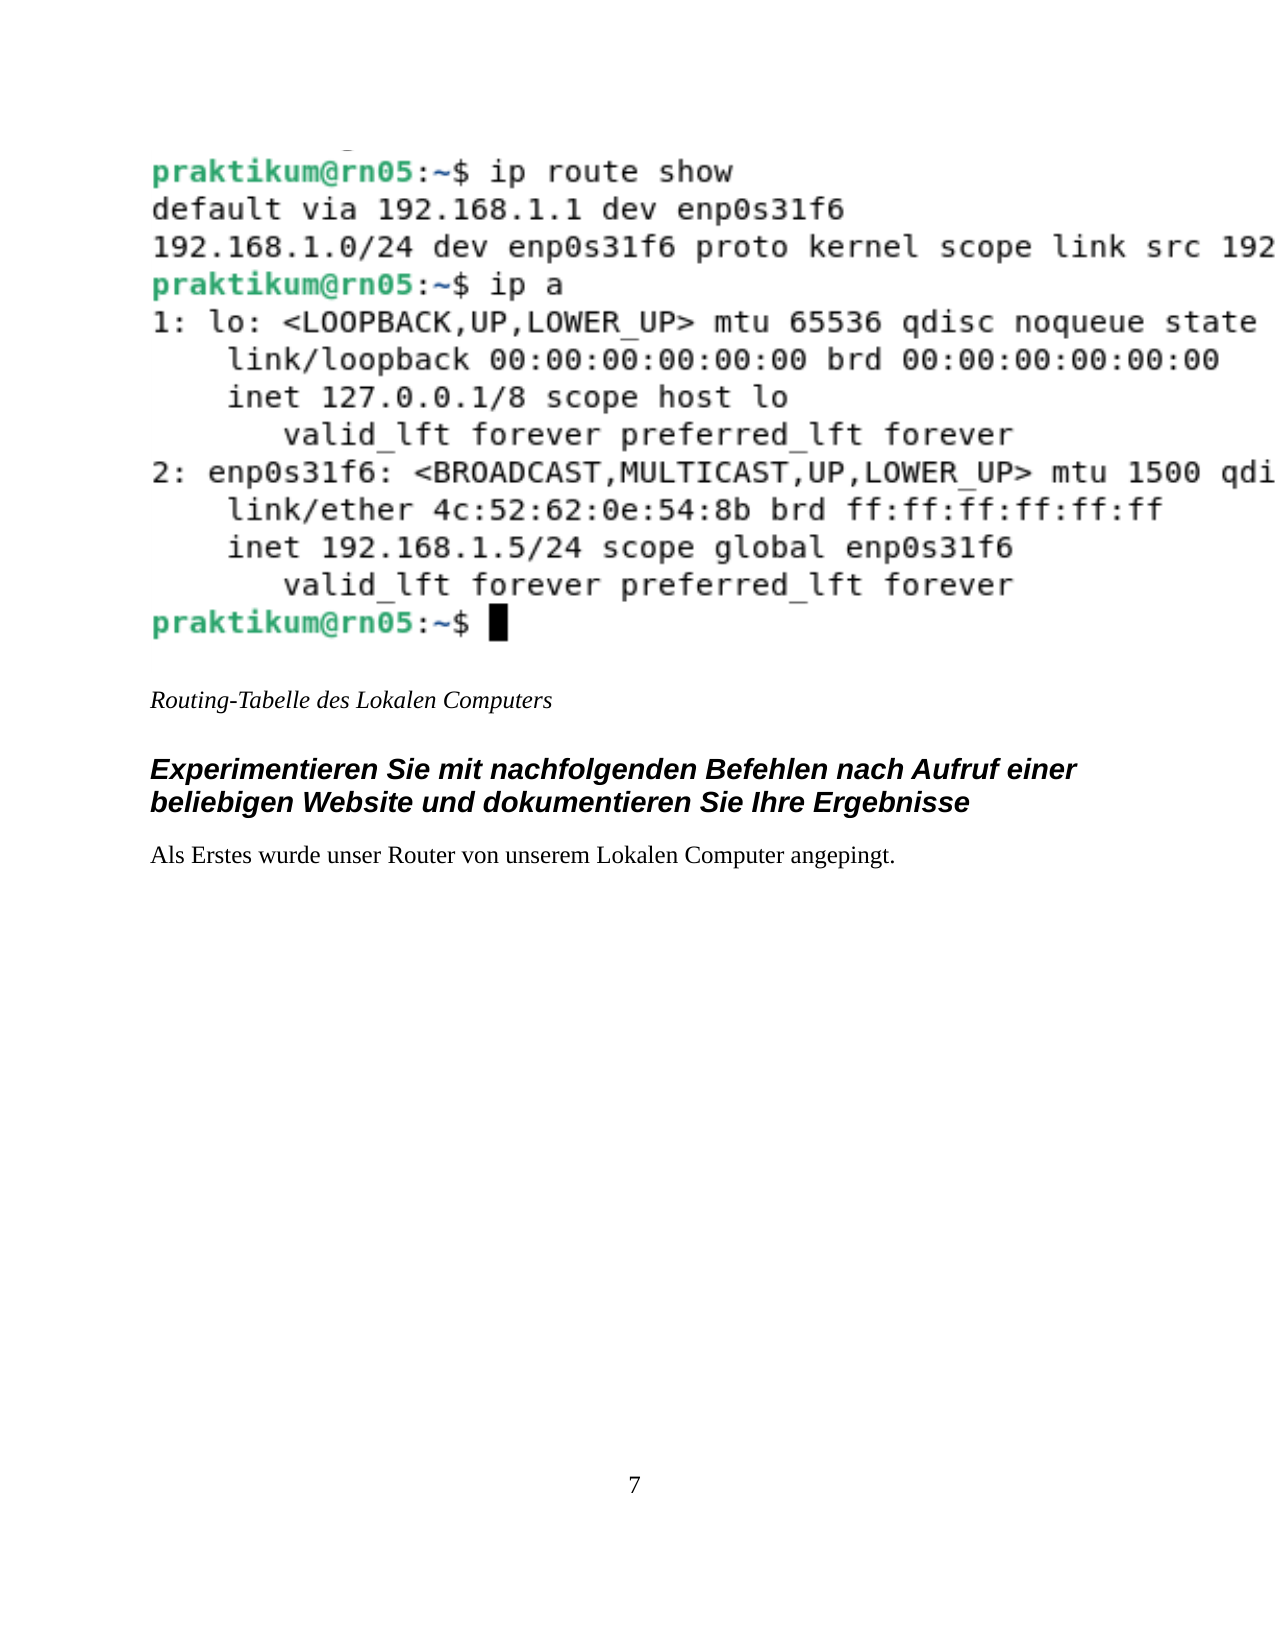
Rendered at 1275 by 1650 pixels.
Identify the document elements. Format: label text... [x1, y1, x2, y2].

subtitle Experimentieren Sie mit nachfolgenden Befehlen nach Aufruf einer beliebigen Website und dokumentieren Sie Ihre Ergebnisse [150, 752, 1125, 819]
text Routing-Tabelle des Lokalen Computers [150, 685, 1125, 714]
picture [150, 150, 1275, 673]
text Als Erstes wurde unser Router von unserem Lokalen Computer angepingt. [150, 840, 1125, 869]
